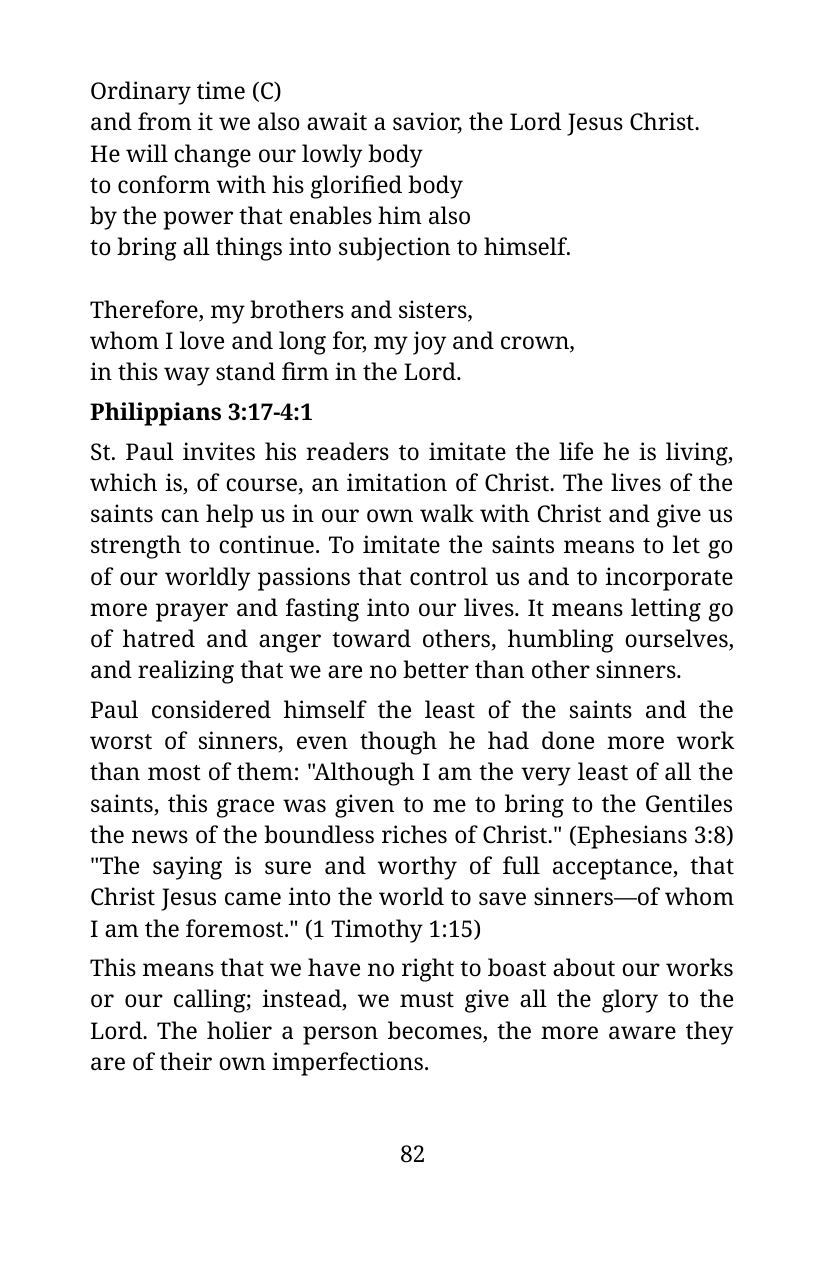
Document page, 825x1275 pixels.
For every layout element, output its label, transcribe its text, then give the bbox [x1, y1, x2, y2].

text This means that we have no right to boast about our works or our calling; instead, we must give all the glory to the Lord. The holier a person becomes, the more aware they are of their own imperfections. [90, 952, 735, 1077]
text Philippians 3:17-4:1 [90, 396, 735, 427]
text Paul considered himself the least of the saints and the worst of sinners, even though he had done more work than most of them: "Although I am the very least of all the saints, this grace was given to me to bring to the Gentiles the news of the boundless riches of Christ." (Ephesians 3:8) "The saying is sure and worthy of full acceptance, that Christ Jesus came into the world to save sinners—of whom I am the foremost." (1 Timothy 1:15) [90, 694, 735, 944]
text and from it we also await a savior, the Lord Jesus Christ. He will change our lowly body to conform with his glorified body by the power that enables him also to bring all things into subjection to himself. Therefore, my brothers and sisters, whom I love and long for, my joy and crown, in this way stand firm in the Lord. [90, 106, 735, 387]
text St. Paul invites his readers to imitate the life he is living, which is, of course, an imitation of Christ. The lives of the saints can help us in our own walk with Christ and give us strength to continue. To imitate the saints means to let go of our worldly passions that control us and to incorporate more prayer and fasting into our lives. It means letting go of hatred and anger toward others, humbling ourselves, and realizing that we are no better than other sinners. [90, 435, 735, 685]
